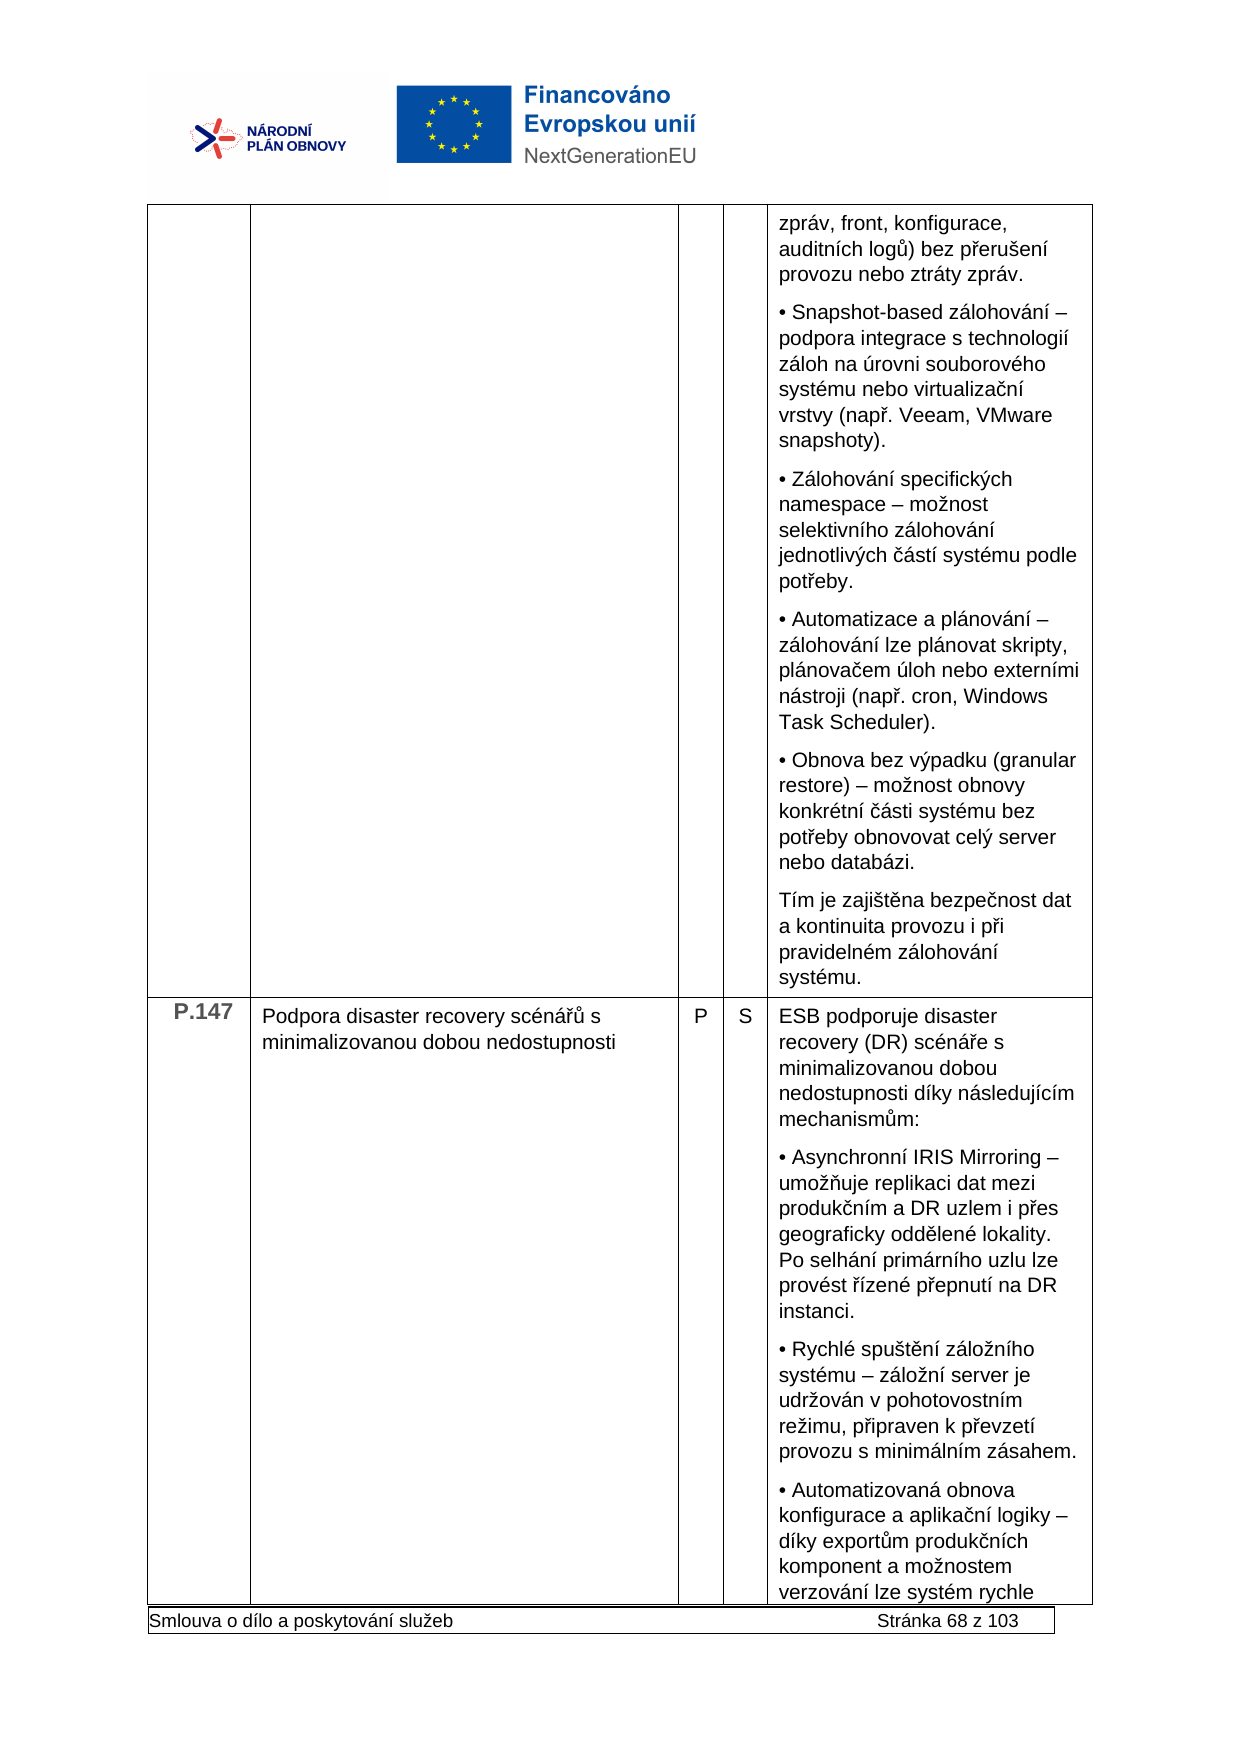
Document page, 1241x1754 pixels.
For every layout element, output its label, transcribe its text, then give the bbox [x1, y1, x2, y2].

table_cell [251, 205, 678, 997]
table_cell Podpora disaster recovery scénářů s minimalizovanou dobou nedostupnosti [251, 998, 678, 1604]
table_cell P [679, 998, 723, 1604]
table_cell [148, 205, 250, 997]
table_cell [148, 998, 250, 1604]
table_cell S [724, 998, 767, 1604]
table_cell [724, 205, 767, 997]
table_cell [679, 205, 723, 997]
table_cell zpráv, front, konfigurace, auditních logů) bez přerušení provozu nebo ztráty zpráv. • Snapshot-based zálohování – podpora integrace s technologií záloh na úrovni souborového systému nebo virtualizační vrstvy (např. Veeam, VMware snapshoty). • Zálohování specifických namespace – možnost selektivního zálohování jednotlivých částí systému podle potřeby. • Automatizace a plánování – zálohování lze plánovat skripty, plánovačem úloh nebo externími nástroji (např. cron, Windows Task Scheduler). • Obnova bez výpadku (granular restore) – možnost obnovy konkrétní části systému bez potřeby obnovovat celý server nebo databázi. Tím je zajištěna bezpečnost dat a kontinuita provozu i při pravidelném zálohování systému. [768, 205, 1092, 997]
table_cell ESB podporuje disaster recovery (DR) scénáře s minimalizovanou dobou nedostupnosti díky následujícím mechanismům: • Asynchronní IRIS Mirroring – umožňuje replikaci dat mezi produkčním a DR uzlem i přes geograficky oddělené lokality. Po selhání primárního uzlu lze provést řízené přepnutí na DR instanci. • Rychlé spuštění záložního systému – záložní server je udržován v pohotovostním režimu, připraven k převzetí provozu s minimálním zásahem. • Automatizovaná obnova konfigurace a aplikační logiky – díky exportům produkčních komponent a možnostem verzování lze systém rychle [768, 998, 1092, 1604]
